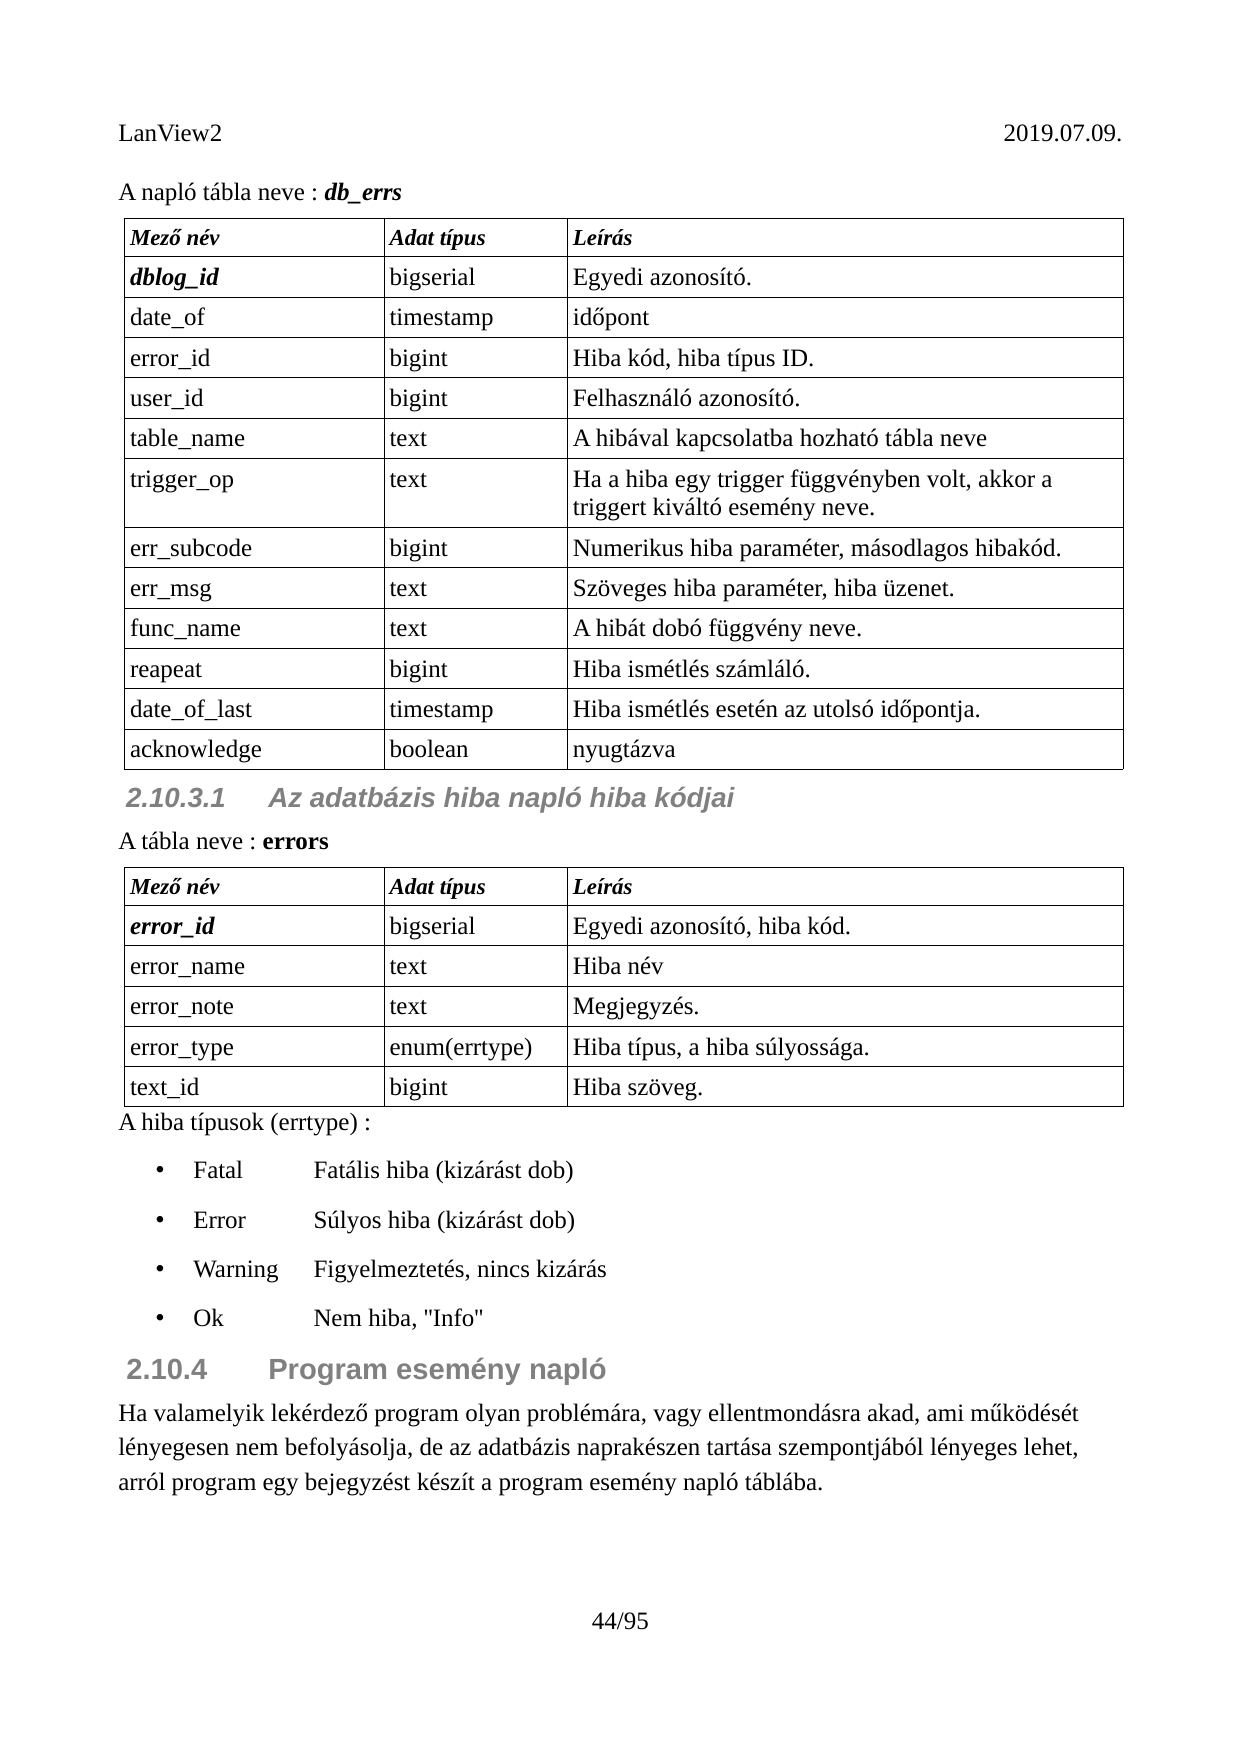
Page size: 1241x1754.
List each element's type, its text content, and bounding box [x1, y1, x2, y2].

table_cell Ha a hiba egy trigger függvényben volt, akkor a triggert kiváltó esemény neve. [568, 459, 1123, 527]
table_cell Hiba ismétlés számláló. [568, 649, 1123, 688]
table_cell Felhasználó azonosító. [568, 378, 1123, 417]
table_cell Numerikus hiba paraméter, másodlagos hibakód. [568, 528, 1123, 567]
table_cell bigserial [385, 906, 567, 945]
table_cell Hiba ismétlés esetén az utolsó időpontja. [568, 689, 1123, 728]
table_cell error_id [125, 338, 384, 377]
table_cell text [385, 419, 567, 458]
table_cell bigint [385, 1067, 567, 1106]
text Ha valamelyik lekérdező program olyan problémára, vagy ellentmondásra akad, ami működését lényegesen nem befolyásolja, de az adatbázis naprakészen tartása szempontjából lényeges lehet, arról program egy bejegyzést készít a program esemény napló táblába. [118, 1398, 1122, 1496]
subtitle Az adatbázis hiba napló hiba kódjai [118, 781, 1122, 813]
table_cell Megjegyzés. [568, 987, 1123, 1026]
list Ok Nem hiba, ''Info'' [156, 1303, 1122, 1332]
subtitle Program esemény napló [118, 1352, 1122, 1385]
table_cell bigint [385, 528, 567, 567]
table_cell A hibát dobó függvény neve. [568, 609, 1123, 648]
table_header Mező név [125, 868, 384, 905]
table_header Adat típus [385, 219, 567, 256]
table_cell bigint [385, 338, 567, 377]
table_cell error_id [125, 906, 384, 945]
table_cell Egyedi azonosító, hiba kód. [568, 906, 1123, 945]
table_header Leírás [568, 219, 1123, 256]
table_cell err_msg [125, 568, 384, 607]
table_cell text [385, 568, 567, 607]
table_cell Hiba kód, hiba típus ID. [568, 338, 1123, 377]
table_cell table_name [125, 419, 384, 458]
table_cell Egyedi azonosító. [568, 257, 1123, 297]
table_cell timestamp [385, 689, 567, 728]
table_cell bigint [385, 378, 567, 417]
table_cell timestamp [385, 298, 567, 337]
table_cell enum(errtype) [385, 1027, 567, 1066]
table_cell Hiba típus, a hiba súlyossága. [568, 1027, 1123, 1066]
table_cell date_of [125, 298, 384, 337]
table_cell bigserial [385, 257, 567, 297]
table_cell text [385, 946, 567, 986]
list Error Súlyos hiba (kizárást dob) [156, 1205, 1122, 1233]
table_cell acknowledge [125, 730, 384, 769]
table_cell bigint [385, 649, 567, 688]
table_header Mező név [125, 219, 384, 256]
table_cell date_of_last [125, 689, 384, 728]
table_cell text_id [125, 1067, 384, 1106]
table_cell Hiba név [568, 946, 1123, 986]
table_cell Hiba szöveg. [568, 1067, 1123, 1106]
text A napló tábla neve : db_errs [118, 177, 1122, 206]
text A hiba típusok (errtype) : [118, 1107, 1122, 1135]
table_cell text [385, 459, 567, 527]
table_cell A hibával kapcsolatba hozható tábla neve [568, 419, 1123, 458]
table_cell user_id [125, 378, 384, 417]
table_cell error_note [125, 987, 384, 1026]
table_cell err_subcode [125, 528, 384, 567]
table_cell reapeat [125, 649, 384, 688]
table_cell időpont [568, 298, 1123, 337]
table_cell func_name [125, 609, 384, 648]
table_cell boolean [385, 730, 567, 769]
table_header Leírás [568, 868, 1123, 905]
table_cell trigger_op [125, 459, 384, 527]
table_cell error_name [125, 946, 384, 986]
table_header Adat típus [385, 868, 567, 905]
table_cell text [385, 987, 567, 1026]
table_cell text [385, 609, 567, 648]
table_cell nyugtázva [568, 730, 1123, 769]
text A tábla neve : errors [118, 826, 1122, 854]
table_cell error_type [125, 1027, 384, 1066]
list Fatal Fatális hiba (kizárást dob) [156, 1156, 1122, 1184]
table_cell dblog_id [125, 257, 384, 297]
list Warning Figyelmeztetés, nincs kizárás [156, 1254, 1122, 1282]
table_cell Szöveges hiba paraméter, hiba üzenet. [568, 568, 1123, 607]
